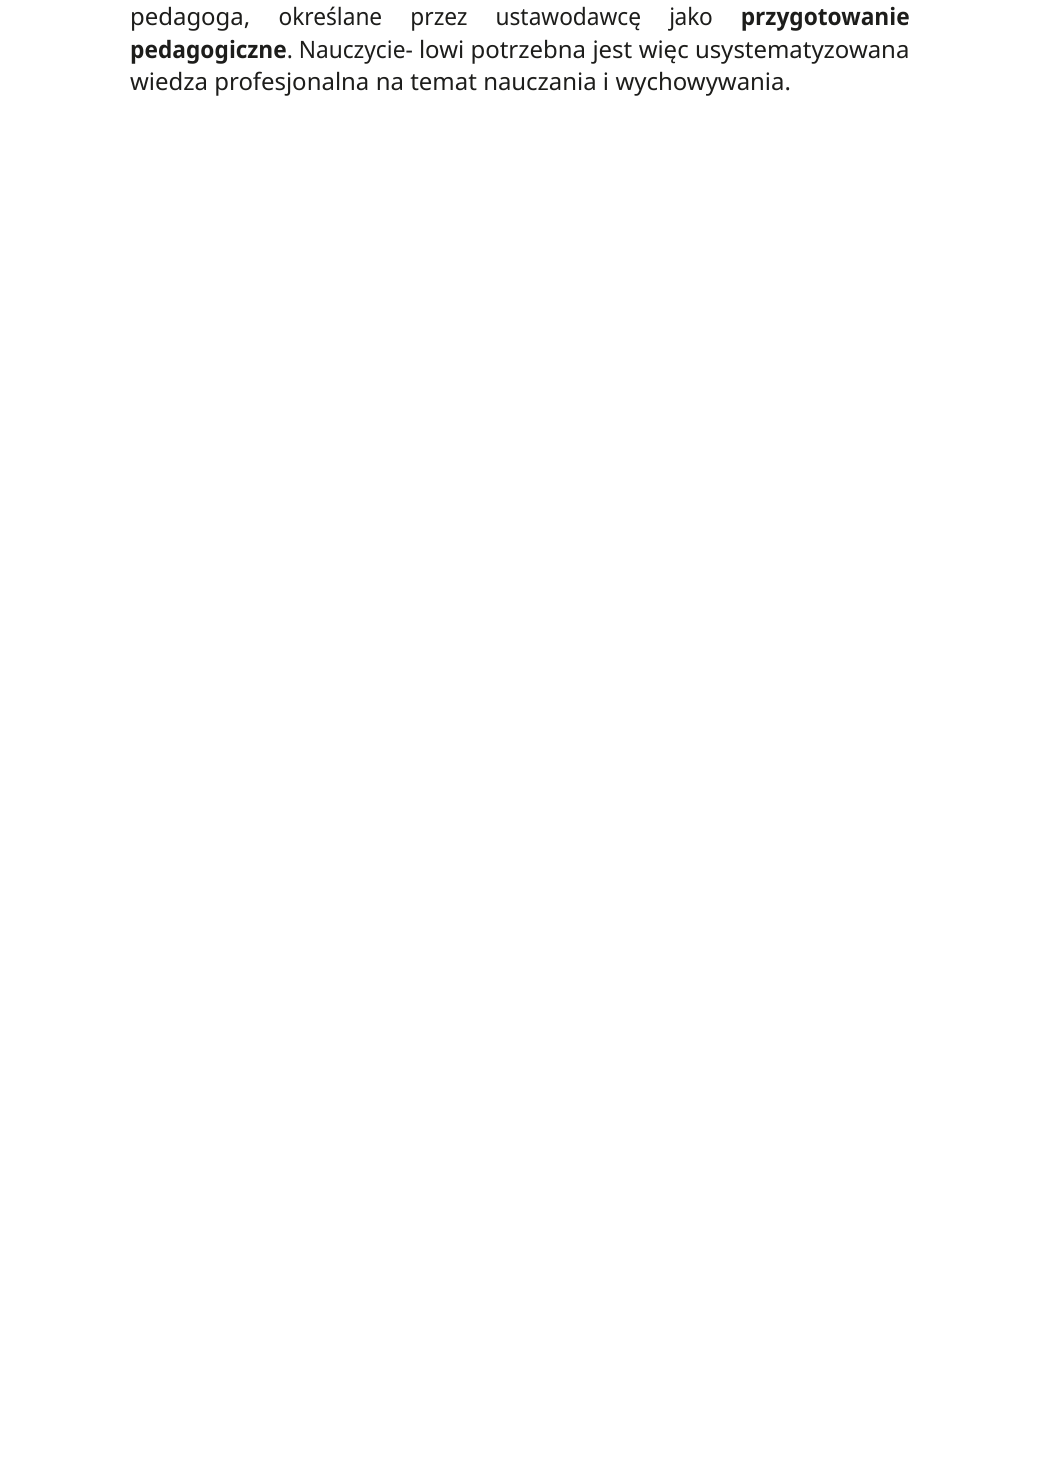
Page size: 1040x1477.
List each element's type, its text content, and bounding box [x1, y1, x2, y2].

text pedagoga, określane przez ustawodawcę jako przygotowanie pedagogiczne. Nauczycie- lowi potrzebna jest więc usystematyzowana wiedza profesjonalna na temat nauczania i wychowywania. [130, 0, 910, 98]
